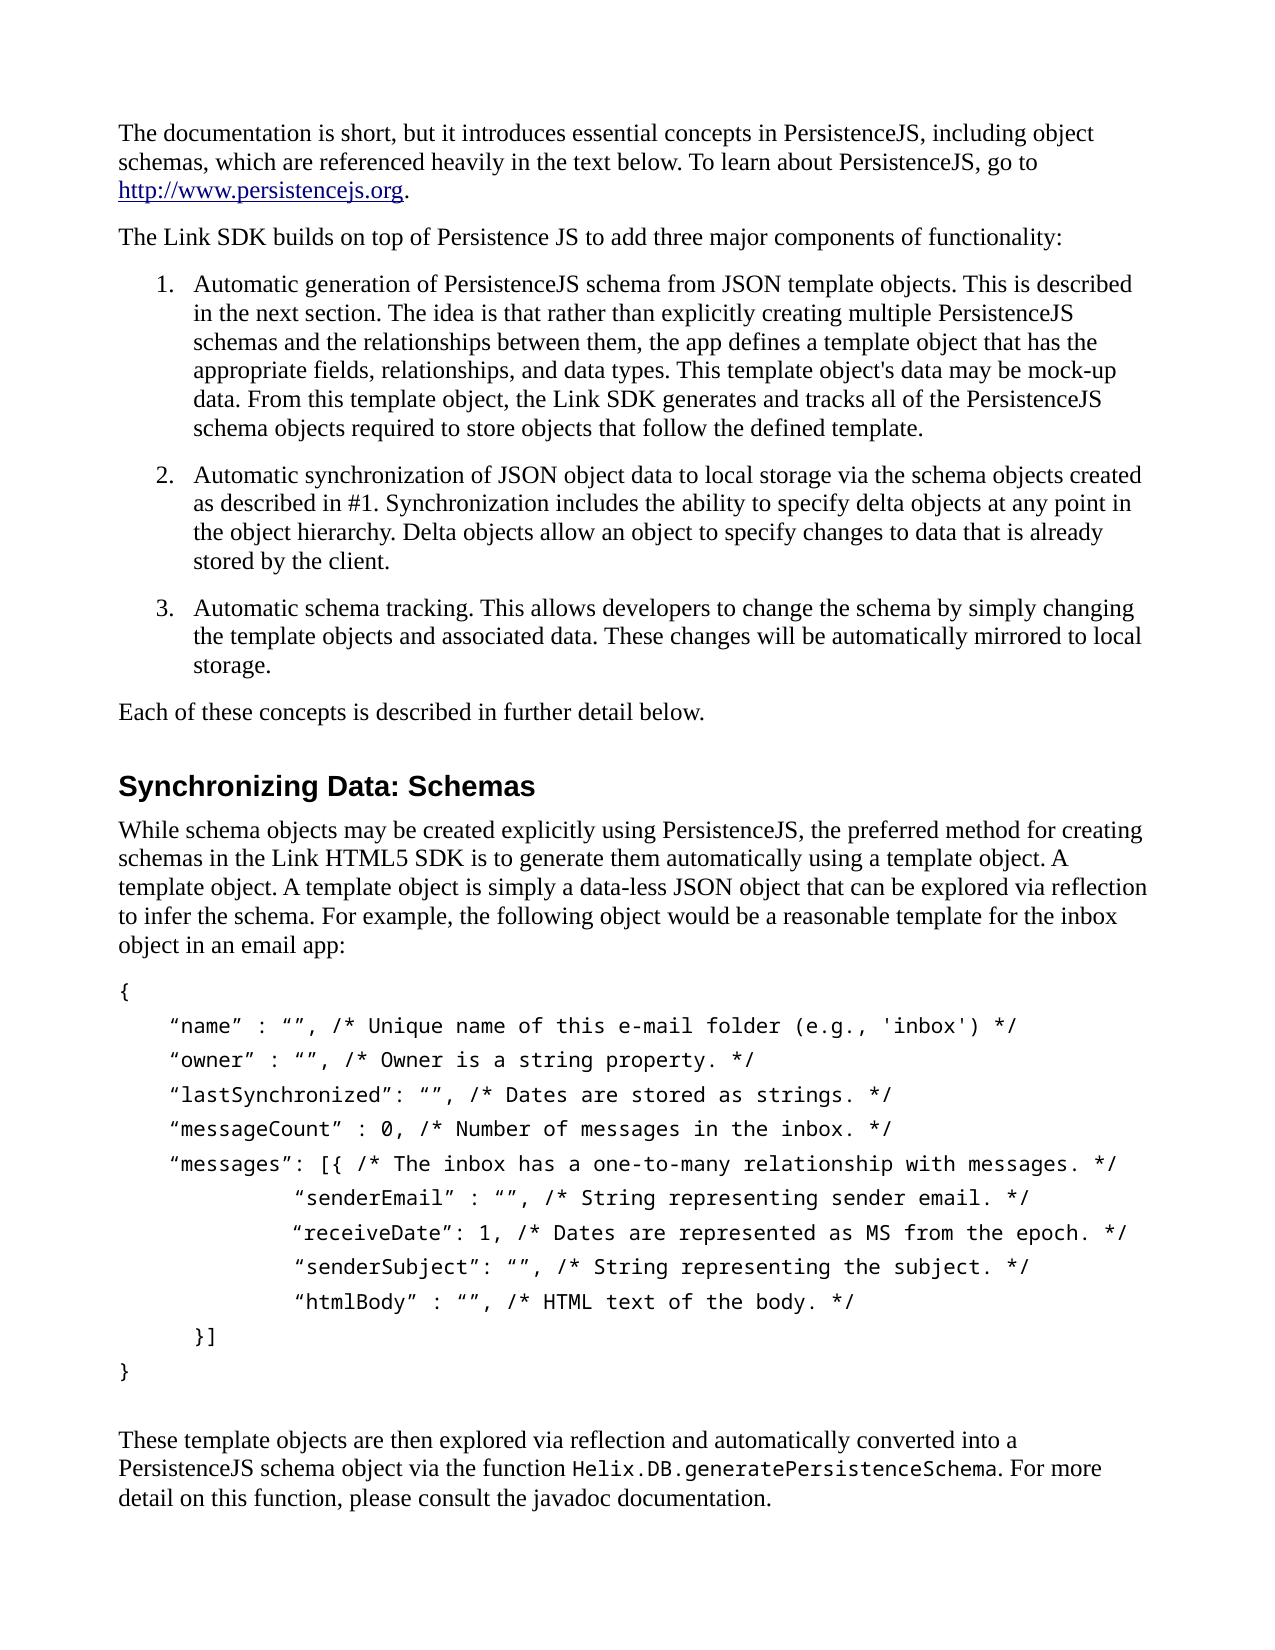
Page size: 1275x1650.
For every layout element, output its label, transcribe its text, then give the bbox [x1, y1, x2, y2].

text “owner” : “”, /* Owner is a string property. */ [118, 1046, 1157, 1074]
text “senderEmail” : “”, /* String representing sender email. */ [118, 1183, 1157, 1212]
text “messageCount” : 0, /* Number of messages in the inbox. */ [118, 1114, 1157, 1143]
text Each of these concepts is described in further detail below. [118, 697, 1157, 726]
text The documentation is short, but it introduces essential concepts in PersistenceJS, including object schemas, which are referenced heavily in the text below. To learn about PersistenceJS, go to http://www.persistencejs.org. [118, 118, 1157, 204]
subtitle Synchronizing Data: Schemas [118, 769, 1157, 802]
text “messages”: [{ /* The inbox has a one-to-many relationship with messages. */ [118, 1149, 1157, 1177]
list Automatic generation of PersistenceJS schema from JSON template objects. This is described in the next section. The idea is that rather than explicitly creating multiple PersistenceJS schemas and the relationships between them, the app defines a template object that has the appropriate fields, relationships, and data types. This template object's data may be mock-up data. From this template object, the Link SDK generates and tracks all of the PersistenceJS schema objects required to store objects that follow the defined template. [156, 269, 1157, 442]
text { [118, 977, 1157, 1005]
text } [118, 1356, 1157, 1384]
text “name” : “”, /* Unique name of this e-mail folder (e.g., 'inbox') */ [118, 1011, 1157, 1039]
text These template objects are then explored via reflection and automatically converted into a PersistenceJS schema object via the function Helix.DB.generatePersistenceSchema. For more detail on this function, please consult the javadoc documentation. [118, 1425, 1157, 1512]
text “htmlBody” : “”, /* HTML text of the body. */ [118, 1287, 1157, 1315]
list Automatic synchronization of JSON object data to local storage via the schema objects created as described in #1. Synchronization includes the ability to specify delta objects at any point in the object hierarchy. Delta objects allow an object to specify changes to data that is already stored by the client. [156, 460, 1157, 575]
text While schema objects may be created explicitly using PersistenceJS, the preferred method for creating schemas in the Link HTML5 SDK is to generate them automatically using a template object. A template object. A template object is simply a data-less JSON object that can be explored via reflection to infer the schema. For example, the following object would be a reasonable template for the inbox object in an email app: [118, 815, 1157, 958]
list Automatic schema tracking. This allows developers to change the schema by simply changing the template objects and associated data. These changes will be automatically mirrored to local storage. [156, 593, 1157, 679]
text The Link SDK builds on top of Persistence JS to add three major components of functionality: [118, 222, 1157, 251]
text }] [118, 1321, 1157, 1350]
text “receiveDate”: 1, /* Dates are represented as MS from the epoch. */ [118, 1218, 1157, 1246]
text “lastSynchronized”: “”, /* Dates are stored as strings. */ [118, 1080, 1157, 1108]
text “senderSubject”: “”, /* String representing the subject. */ [118, 1252, 1157, 1281]
